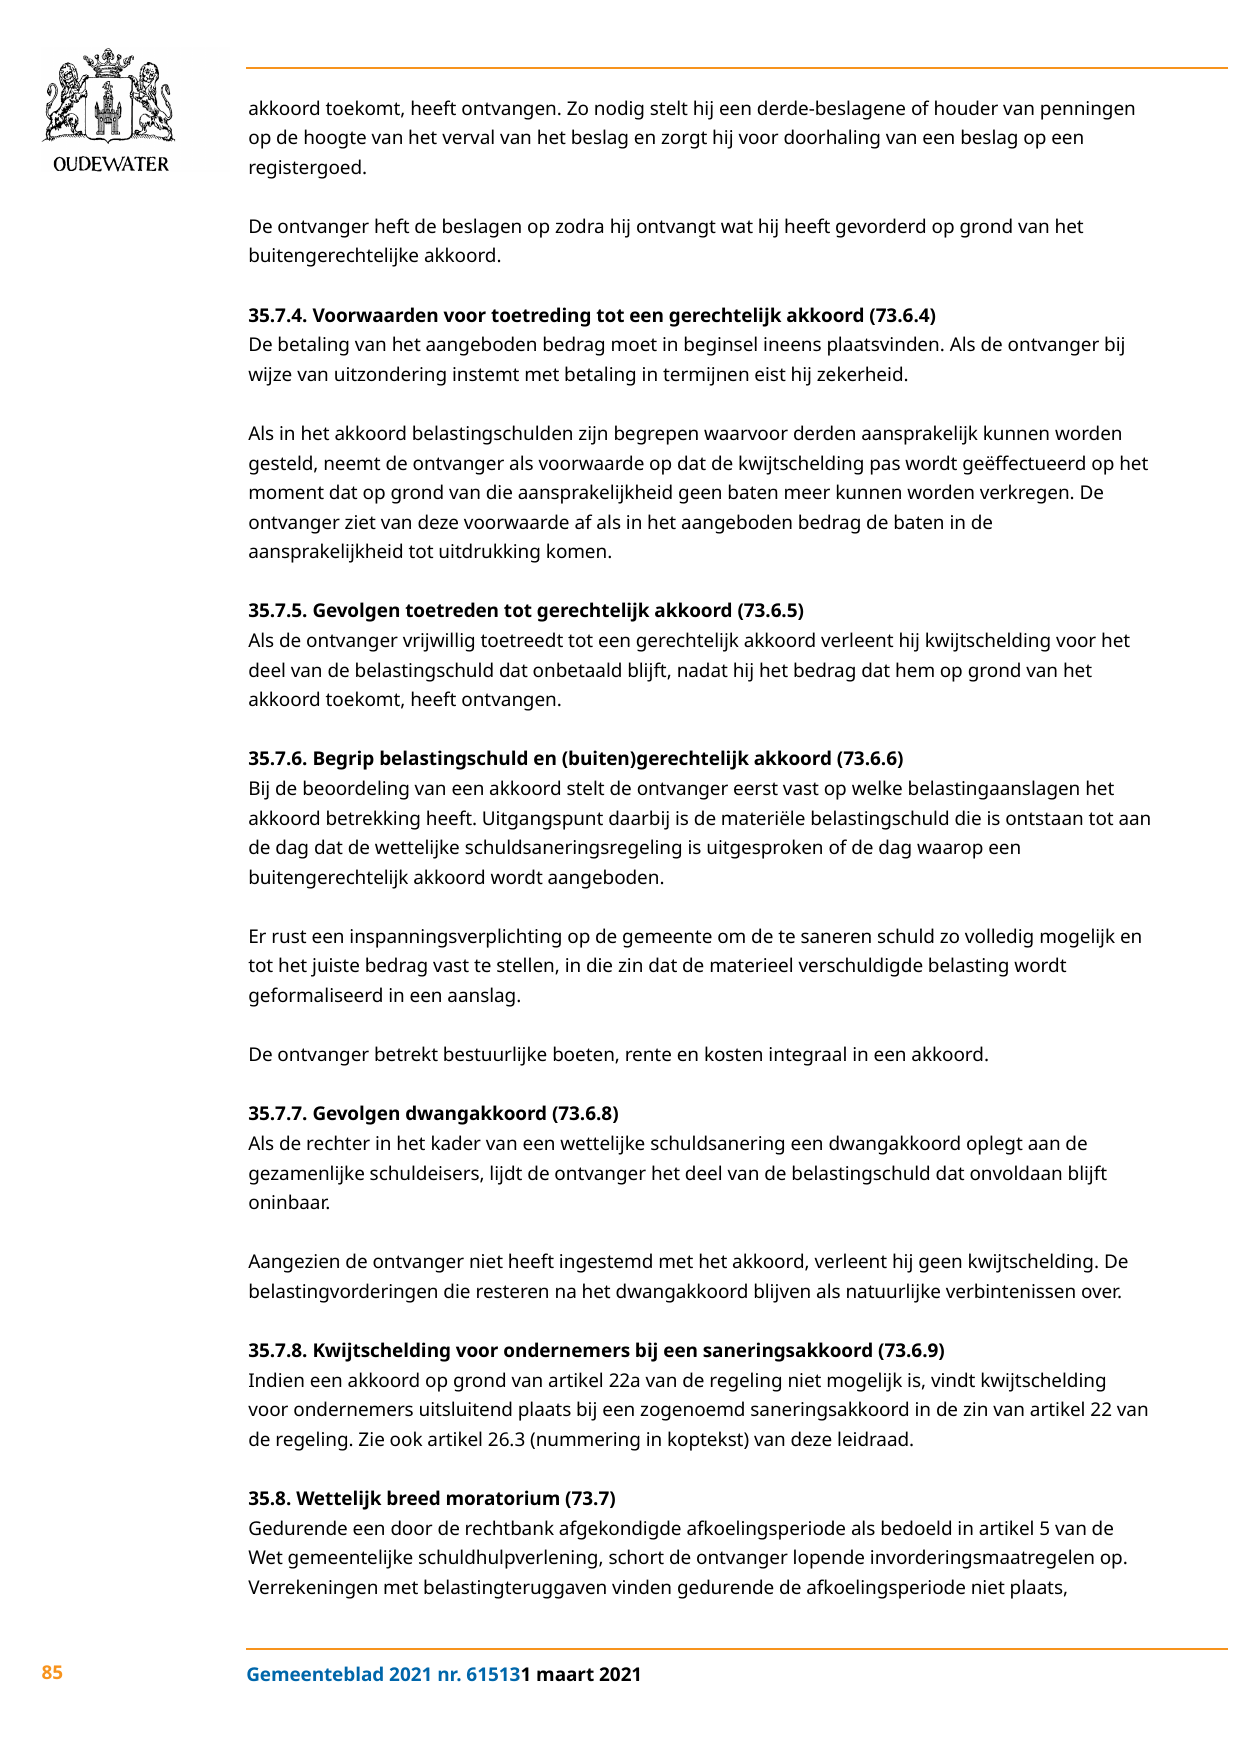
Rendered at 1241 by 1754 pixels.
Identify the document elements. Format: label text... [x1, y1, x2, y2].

text Als de ontvanger vrijwillig toetreedt tot een gerechtelijk akkoord verleent hij kwijtschelding voor het deel van de belastingschuld dat onbetaald blijft, nadat hij het bedrag dat hem op grond van het akkoord toekomt, heeft ontvangen. [248, 627, 1152, 712]
text 35.7.5. Gevolgen toetreden tot gerechtelijk akkoord (73.6.5) [248, 598, 1152, 623]
text 35.7.4. Voorwaarden voor toetreding tot een gerechtelijk akkoord (73.6.4) [248, 302, 1152, 328]
text Er rust een inspanningsverplichting op de gemeente om de te saneren schuld zo volledig mogelijk en tot het juiste bedrag vast te stellen, in die zin dat de materieel verschuldigde belasting wordt geformaliseerd in een aanslag. [248, 923, 1152, 1008]
text 35.7.8. Kwijtschelding voor ondernemers bij een saneringsakkoord (73.6.9) [248, 1337, 1152, 1363]
text Als in het akkoord belastingschulden zijn begrepen waarvoor derden aansprakelijk kunnen worden gesteld, neemt de ontvanger als voorwaarde op dat de kwijtschelding pas wordt geëffectueerd op het moment dat op grond van die aansprakelijkheid geen baten meer kunnen worden verkregen. De ontvanger ziet van deze voorwaarde af als in het aangeboden bedrag de baten in de aansprakelijkheid tot uitdrukking komen. [248, 420, 1152, 564]
picture [41, 47, 231, 172]
text 35.7.7. Gevolgen dwangakkoord (73.6.8) [248, 1101, 1152, 1126]
text De ontvanger heft de beslagen op zodra hij ontvangt wat hij heeft gevorderd op grond van het buitengerechtelijke akkoord. [248, 213, 1152, 268]
text akkoord toekomt, heeft ontvangen. Zo nodig stelt hij een derde-beslagene of houder van penningen op de hoogte van het verval van het beslag en zorgt hij voor doorhaling van een beslag op een registergoed. [248, 95, 1152, 180]
text De betaling van het aangeboden bedrag moet in beginsel ineens plaatsvinden. Als de ontvanger bij wijze van uitzondering instemt met betaling in termijnen eist hij zekerheid. [248, 331, 1152, 387]
text De ontvanger betrekt bestuurlijke boeten, rente en kosten integraal in een akkoord. [248, 1041, 1152, 1067]
text Gedurende een door de rechtbank afgekondigde afkoelingsperiode als bedoeld in artikel 5 van de Wet gemeentelijke schuldhulpverlening, schort de ontvanger lopende invorderingsmaatregelen op. Verrekeningen met belastingteruggaven vinden gedurende de afkoelingsperiode niet plaats, [248, 1515, 1152, 1600]
text Aangezien de ontvanger niet heeft ingestemd met het akkoord, verleent hij geen kwijtschelding. De belastingvorderingen die resteren na het dwangakkoord blijven als natuurlijke verbintenissen over. [248, 1248, 1152, 1304]
text 35.7.6. Begrip belastingschuld en (buiten)gerechtelijk akkoord (73.6.6) [248, 746, 1152, 771]
text Bij de beoordeling van een akkoord stelt de ontvanger eerst vast op welke belastingaanslagen het akkoord betrekking heeft. Uitgangspunt daarbij is de materiële belastingschuld die is ontstaan tot aan de dag dat de wettelijke schuldsaneringsregeling is uitgesproken of de dag waarop een buitengerechtelijk akkoord wordt aangeboden. [248, 775, 1152, 890]
text Indien een akkoord op grond van artikel 22a van de regeling niet mogelijk is, vindt kwijtschelding voor ondernemers uitsluitend plaats bij een zogenoemd saneringsakkoord in de zin van artikel 22 van de regeling. Zie ook artikel 26.3 (nummering in koptekst) van deze leidraad. [248, 1367, 1152, 1452]
text Als de rechter in het kader van een wettelijke schuldsanering een dwangakkoord oplegt aan de gezamenlijke schuldeisers, lijdt de ontvanger het deel van de belastingschuld dat onvoldaan blijft oninbaar. [248, 1130, 1152, 1215]
text 35.8. Wettelijk breed moratorium (73.7) [248, 1485, 1152, 1511]
